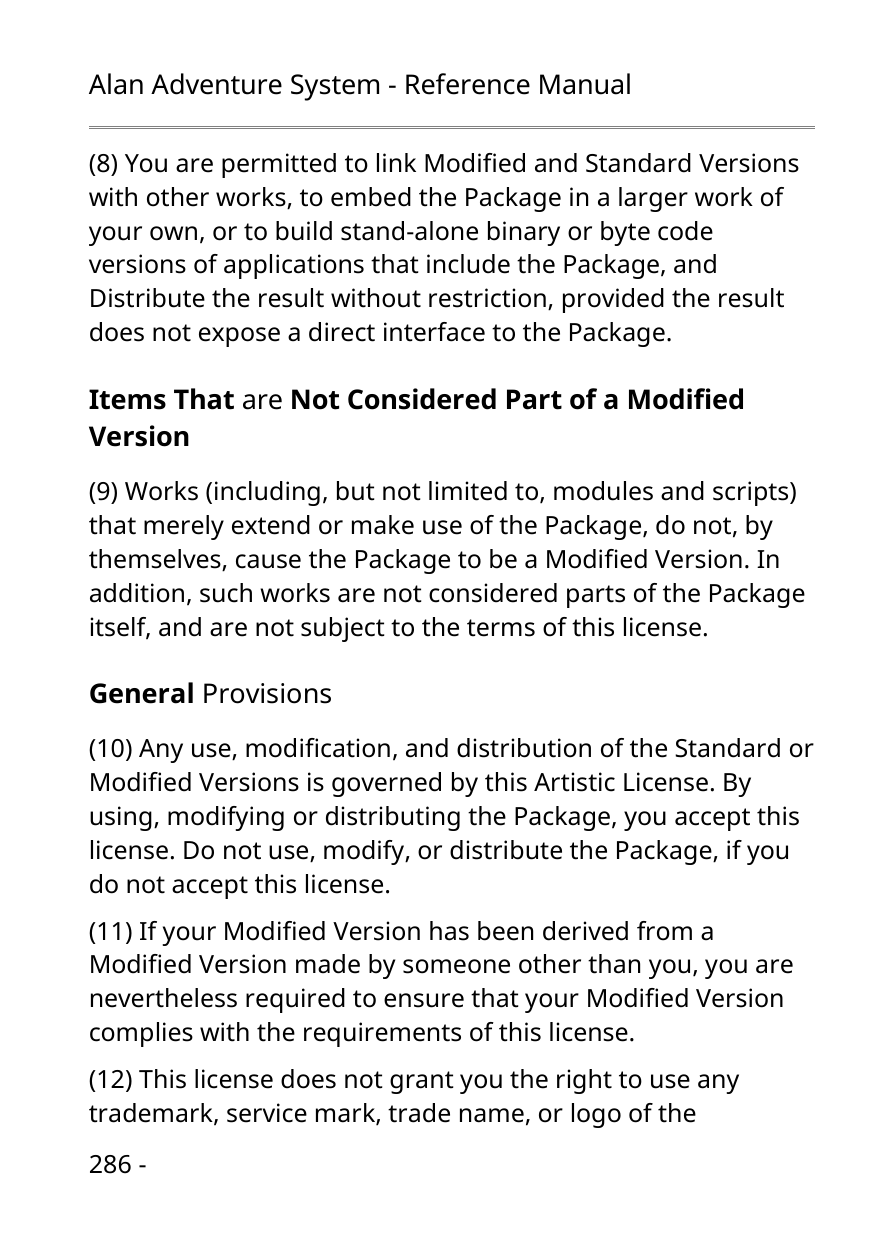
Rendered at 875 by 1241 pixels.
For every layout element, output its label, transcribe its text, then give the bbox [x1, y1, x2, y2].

text (10) Any use, modification, and distribution of the Standard or Modified Versions is governed by this Artistic License. By using, modifying or distributing the Package, you accept this license. Do not use, modify, or distribute the Package, if you do not accept this license. [88, 731, 815, 901]
list (12) This license does not grant you the right to use any trademark, service mark, trade name, or logo of the [88, 1062, 815, 1130]
text (8) You are permitted to link Modified and Standard Versions with other works, to embed the Package in a larger work of your own, or to build stand-alone binary or byte code versions of applications that include the Package, and Distribute the result without restriction, provided the result does not expose a direct interface to the Package. [88, 146, 815, 349]
text (11) If your Modified Version has been derived from a Modified Version made by someone other than you, you are nevertheless required to ensure that your Modified Version complies with the requirements of this license. [88, 913, 815, 1049]
subtitle Items That are Not Considered Part of a Modified Version [88, 381, 815, 455]
subtitle General Provisions [88, 675, 815, 712]
text (9) Works (including, but not limited to, modules and scripts) that merely extend or make use of the Package, do not, by themselves, cause the Package to be a Modified Version. In addition, such works are not considered parts of the Package itself, and are not subject to the terms of this license. [88, 474, 815, 643]
